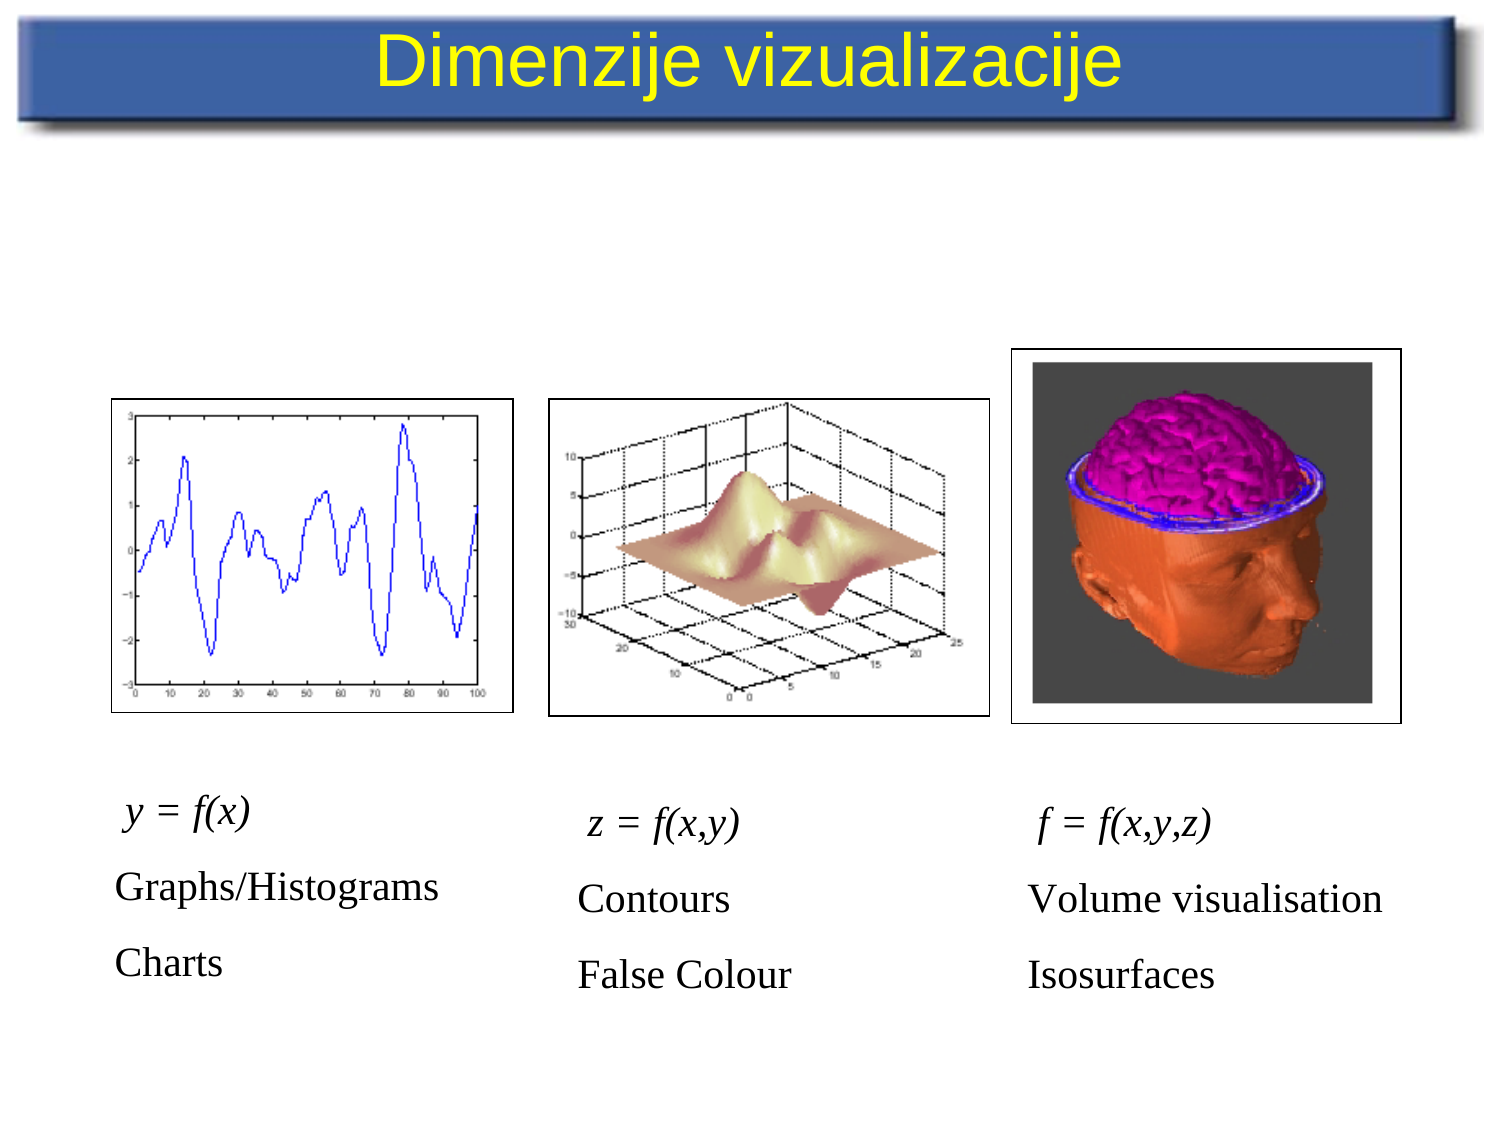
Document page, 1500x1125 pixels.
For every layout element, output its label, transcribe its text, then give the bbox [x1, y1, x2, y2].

title Dimenzije vizualizacije [112, 0, 1388, 114]
picture [112, 399, 513, 712]
picture [549, 399, 989, 716]
picture [1012, 350, 1401, 723]
picture [16, 13, 1484, 141]
text_box z = f(x,y) Contours False Colour [562, 787, 976, 1006]
text_box y = f(x) Graphs/Histograms Charts [99, 774, 513, 993]
text_box f = f(x,y,z) Volume visualisation Isosurfaces [1012, 787, 1426, 1006]
